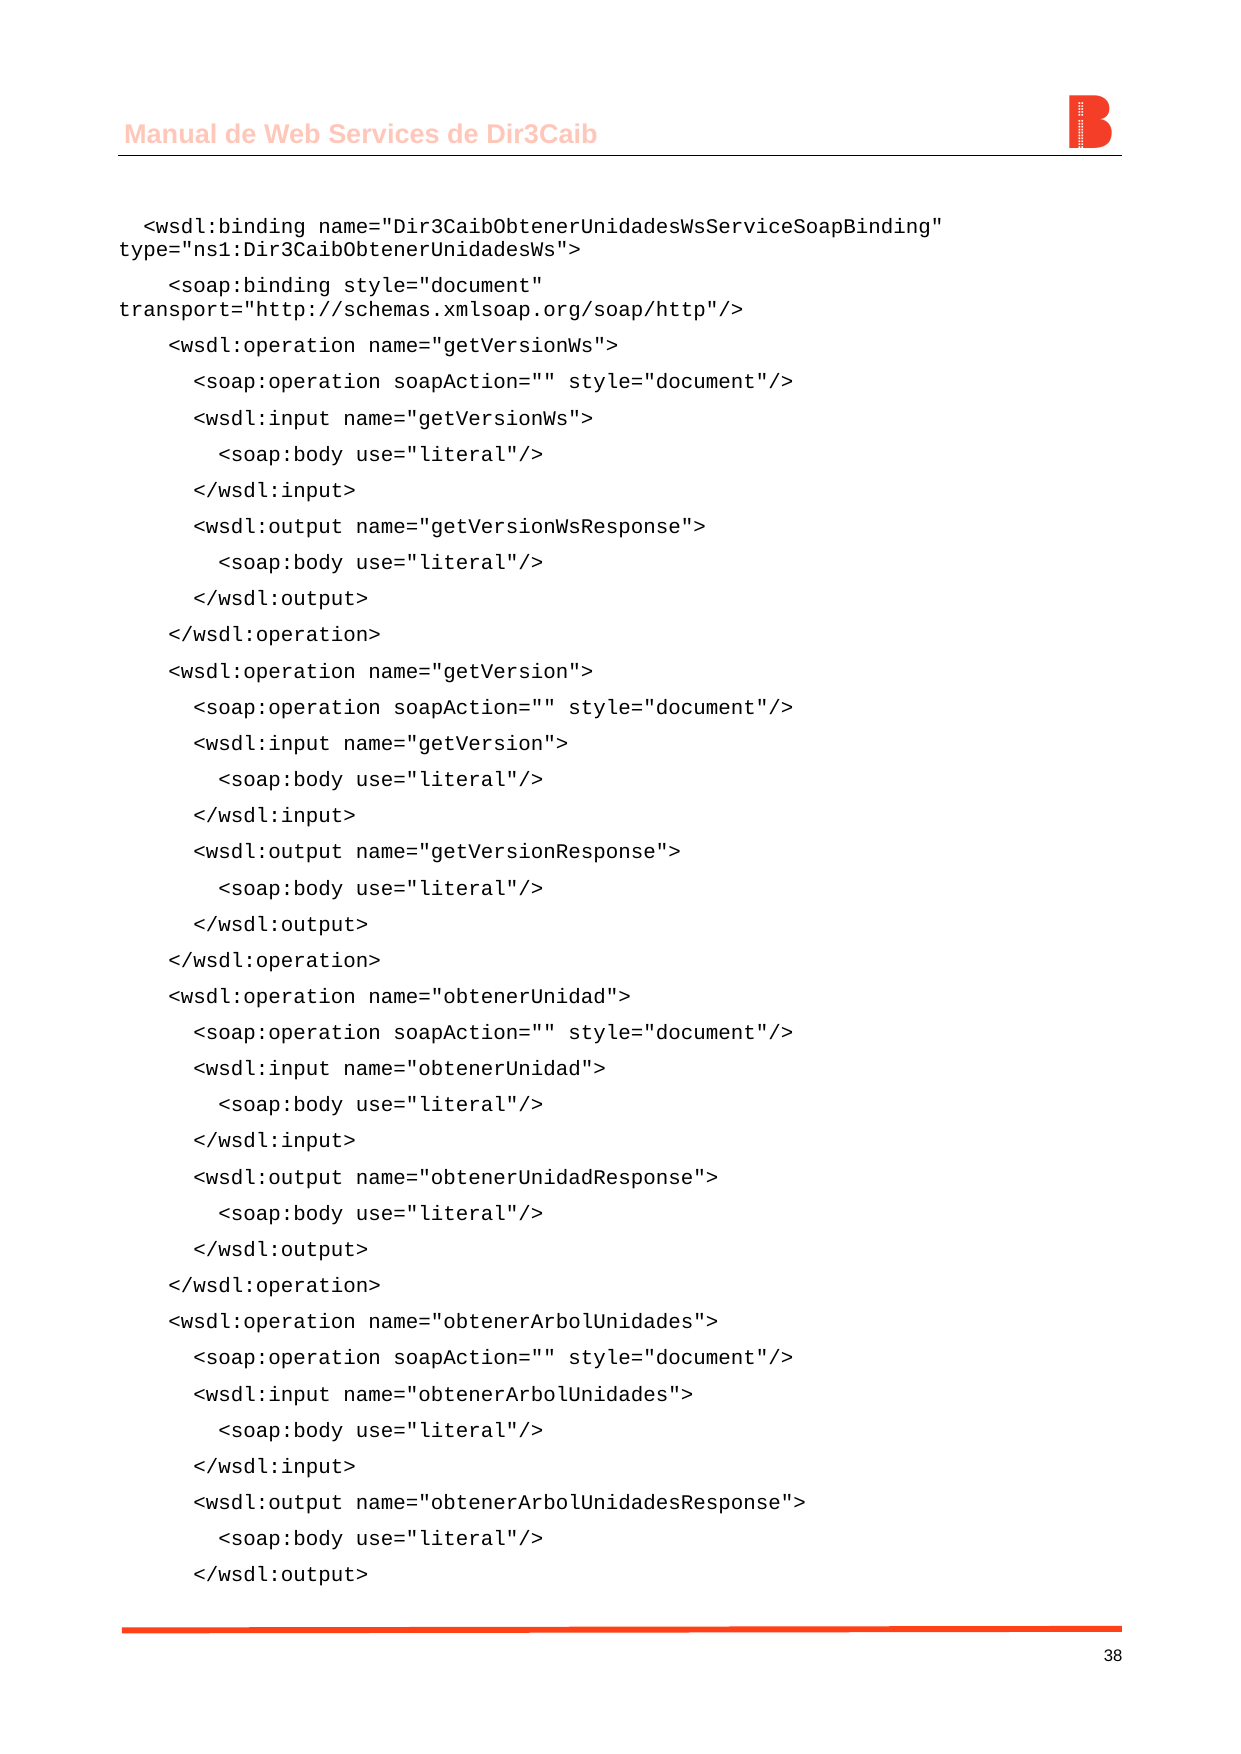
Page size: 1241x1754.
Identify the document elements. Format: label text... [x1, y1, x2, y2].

text <wsdl:output name="obtenerArbolUnidadesResponse"> [118, 1492, 1122, 1516]
text <soap:body use="literal"/> [118, 1420, 1122, 1443]
text <soap:operation soapAction="" style="document"/> [118, 371, 1122, 395]
text <wsdl:input name="getVersionWs"> [118, 408, 1122, 431]
text </wsdl:output> [118, 588, 1122, 612]
text </wsdl:input> [118, 480, 1122, 503]
text <soap:body use="literal"/> [118, 1528, 1122, 1552]
text </wsdl:output> [118, 914, 1122, 937]
text <wsdl:output name="getVersionResponse"> [118, 841, 1122, 865]
text </wsdl:operation> [118, 1275, 1122, 1299]
text <soap:operation soapAction="" style="document"/> [118, 1347, 1122, 1371]
text <wsdl:operation name="getVersion"> [118, 661, 1122, 684]
text </wsdl:output> [118, 1564, 1122, 1588]
text </wsdl:input> [118, 805, 1122, 829]
text <soap:operation soapAction="" style="document"/> [118, 1022, 1122, 1046]
text <wsdl:output name="obtenerUnidadResponse"> [118, 1167, 1122, 1190]
text <soap:body use="literal"/> [118, 769, 1122, 793]
text <wsdl:binding name="Dir3CaibObtenerUnidadesWsServiceSoapBinding" type="ns1:Dir3CaibObtenerUnidadesWs"> [118, 216, 1122, 263]
text </wsdl:operation> [118, 950, 1122, 973]
text </wsdl:output> [118, 1239, 1122, 1263]
text <wsdl:input name="obtenerUnidad"> [118, 1058, 1122, 1082]
text </wsdl:operation> [118, 624, 1122, 648]
text <soap:body use="literal"/> [118, 1094, 1122, 1118]
text <wsdl:input name="obtenerArbolUnidades"> [118, 1383, 1122, 1407]
picture [1063, 94, 1117, 150]
text <soap:body use="literal"/> [118, 552, 1122, 576]
text <wsdl:operation name="getVersionWs"> [118, 335, 1122, 359]
text <soap:body use="literal"/> [118, 444, 1122, 467]
text <wsdl:output name="getVersionWsResponse"> [118, 516, 1122, 540]
text </wsdl:input> [118, 1456, 1122, 1479]
text <soap:body use="literal"/> [118, 877, 1122, 901]
text <wsdl:operation name="obtenerUnidad"> [118, 986, 1122, 1009]
text <soap:binding style="document" transport="http://schemas.xmlsoap.org/soap/http"/> [118, 276, 1122, 323]
text </wsdl:input> [118, 1131, 1122, 1154]
text <wsdl:input name="getVersion"> [118, 733, 1122, 757]
text <wsdl:operation name="obtenerArbolUnidades"> [118, 1311, 1122, 1335]
text <soap:operation soapAction="" style="document"/> [118, 697, 1122, 720]
text <soap:body use="literal"/> [118, 1203, 1122, 1226]
